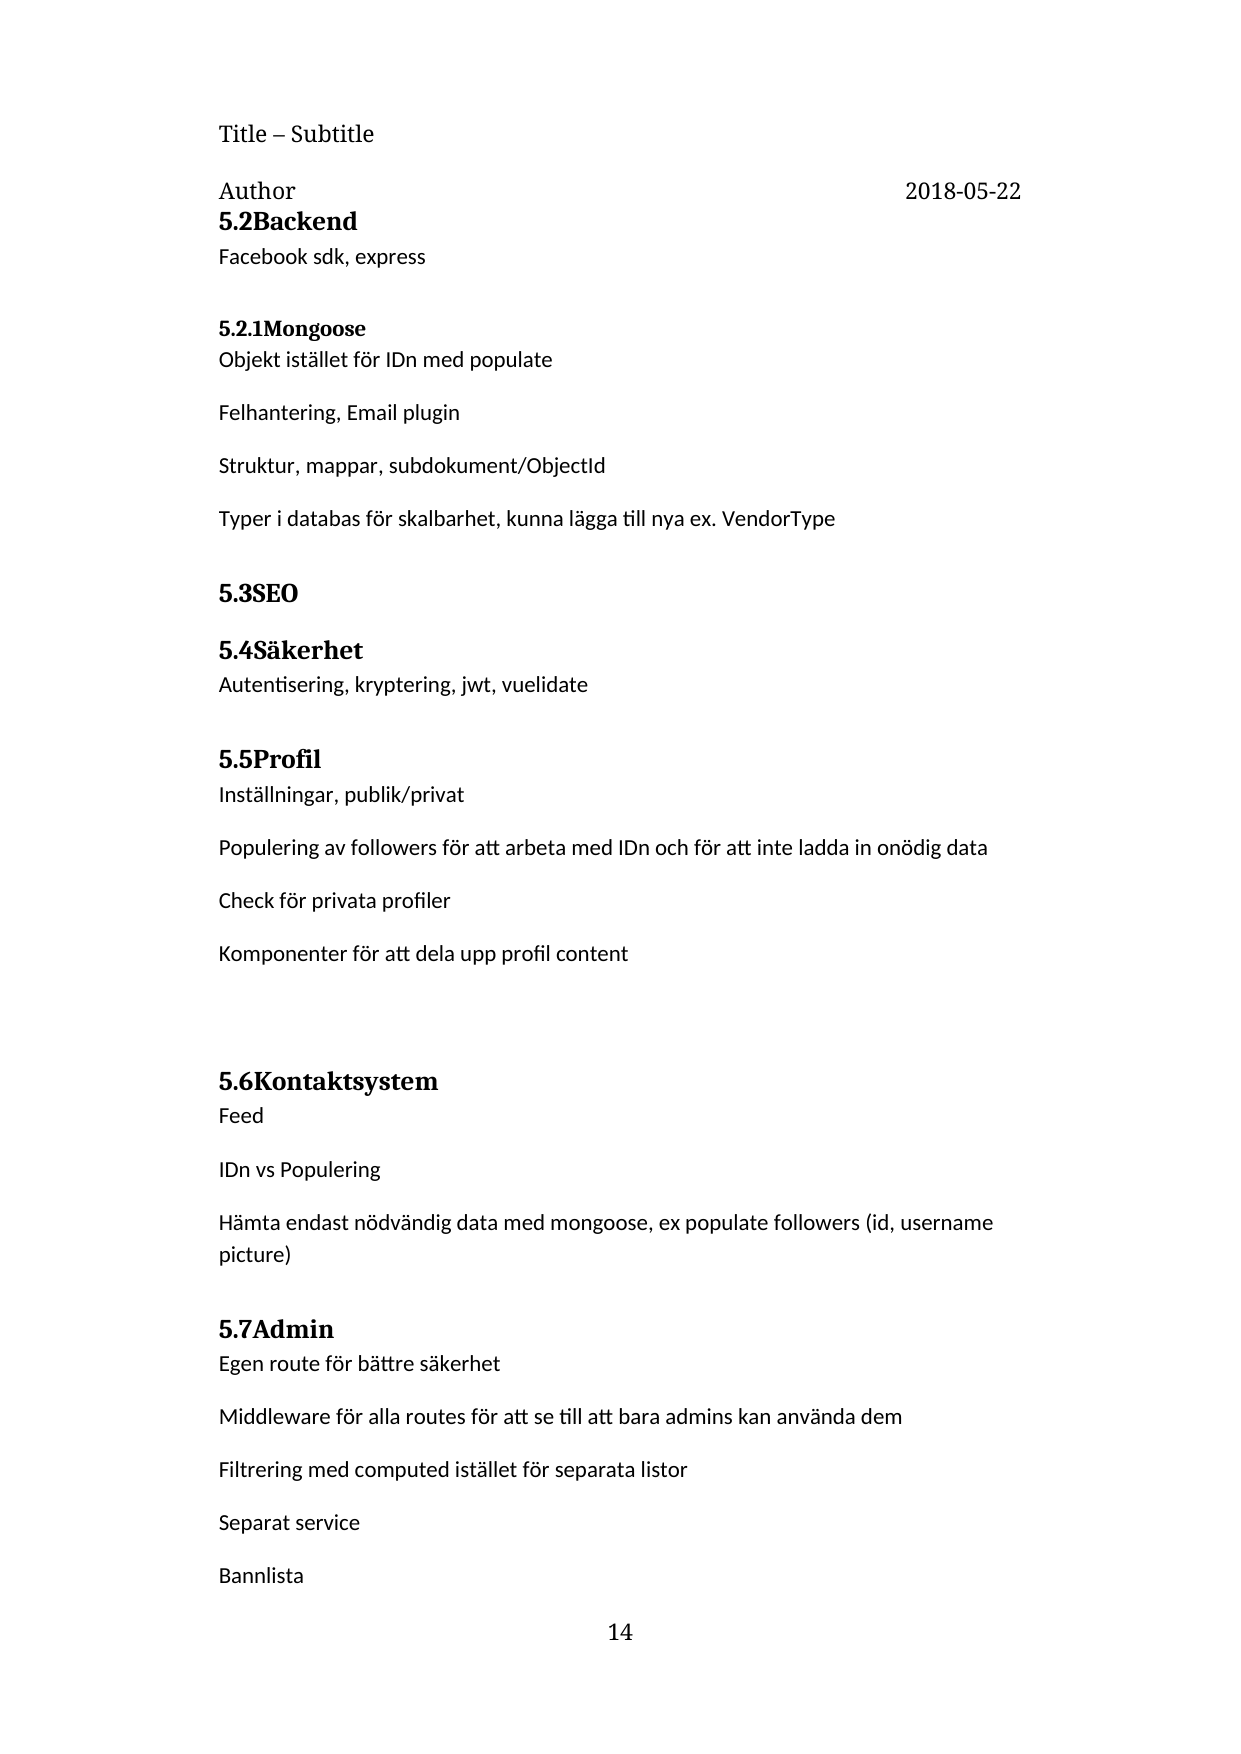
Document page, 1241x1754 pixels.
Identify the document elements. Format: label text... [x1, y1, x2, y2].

text Feed [218, 1102, 1022, 1130]
text Check för privata profiler [218, 886, 1022, 914]
text Egen route för bättre säkerhet [218, 1349, 1022, 1377]
subtitle Admin [218, 1314, 1022, 1345]
text Facebook sdk, express [218, 242, 1022, 270]
text Middleware för alla routes för att se till att bara admins kan använda dem [218, 1402, 1022, 1431]
text Struktur, mappar, subdokument/ObjectId [218, 451, 1022, 479]
text Komponenter för att dela upp profil content [218, 939, 1022, 967]
subtitle Kontaktsystem [218, 1066, 1022, 1097]
text Hämta endast nödvändig data med mongoose, ex populate followers (id, username picture) [218, 1208, 1022, 1268]
subtitle Säkerhet [218, 635, 1022, 666]
text IDn vs Populering [218, 1155, 1022, 1183]
text Inställningar, publik/privat [218, 780, 1022, 808]
text Objekt istället för IDn med populate [218, 345, 1022, 373]
subtitle Profil [218, 744, 1022, 775]
text Bannlista [218, 1562, 1022, 1589]
subtitle SEO [218, 578, 1022, 609]
text Felhantering, Email plugin [218, 398, 1022, 426]
text Populering av followers för att arbeta med IDn och för att inte ladda in onödig data [218, 833, 1022, 861]
text Filtrering med computed istället för separata listor [218, 1456, 1022, 1483]
text Separat service [218, 1508, 1022, 1537]
subtitle Mongoose [218, 316, 1022, 342]
text Typer i databas för skalbarhet, kunna lägga till nya ex. VendorType [218, 504, 1022, 532]
text Autentisering, kryptering, jwt, vuelidate [218, 670, 1022, 698]
subtitle Backend [218, 206, 1022, 237]
